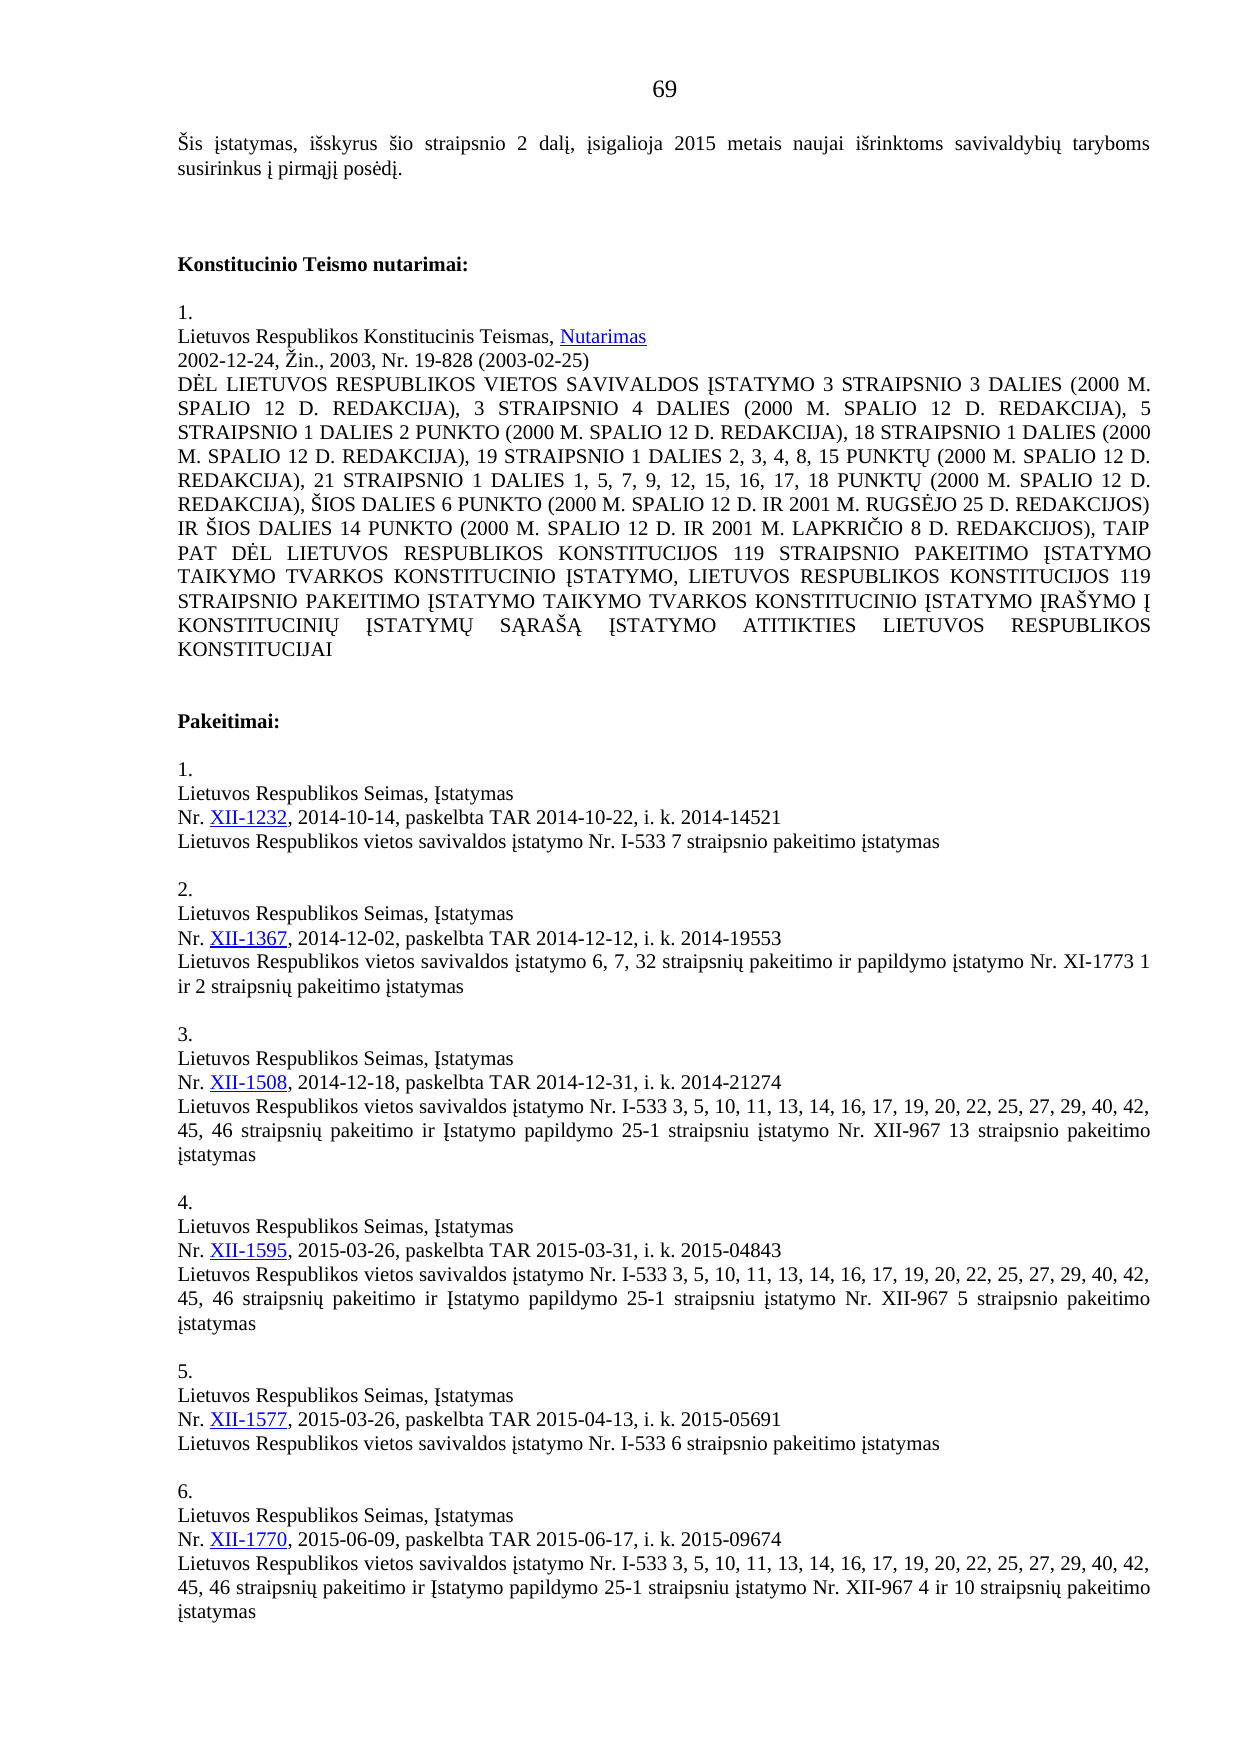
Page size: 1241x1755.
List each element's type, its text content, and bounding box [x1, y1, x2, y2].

text Lietuvos Respublikos vietos savivaldos įstatymo Nr. I-533 6 straipsnio pakeitimo įstatymas [177, 1431, 1152, 1455]
text Šis įstatymas, išskyrus šio straipsnio 2 dalį, įsigalioja 2015 metais naujai išrinktoms savivaldybių taryboms susirinkus į pirmąjį posėdį. [177, 131, 1152, 179]
text Lietuvos Respublikos Konstitucinis Teismas, Nutarimas [177, 324, 1152, 348]
text Lietuvos Respublikos Seimas, Įstatymas [177, 1214, 1152, 1238]
text Lietuvos Respublikos Seimas, Įstatymas [177, 781, 1152, 805]
text 3. [177, 1022, 1152, 1046]
text 5. [177, 1358, 1152, 1383]
text Lietuvos Respublikos vietos savivaldos įstatymo Nr. I-533 3, 5, 10, 11, 13, 14, 16, 17, 19, 20, 22, 25, 27, 29, 40, 42, 45, 46 straipsnių pakeitimo ir Įstatymo papildymo 25-1 straipsniu įstatymo Nr. XII-967 5 straipsnio pakeitimo įstatymas [177, 1262, 1152, 1334]
text Nr. XII-1367, 2014-12-02, paskelbta TAR 2014-12-12, i. k. 2014-19553 [177, 925, 1152, 949]
text 2. [177, 877, 1152, 901]
text Lietuvos Respublikos vietos savivaldos įstatymo Nr. I-533 3, 5, 10, 11, 13, 14, 16, 17, 19, 20, 22, 25, 27, 29, 40, 42, 45, 46 straipsnių pakeitimo ir Įstatymo papildymo 25-1 straipsniu įstatymo Nr. XII-967 4 ir 10 straipsnių pakeitimo įstatymas [177, 1551, 1152, 1623]
text Nr. XII-1232, 2014-10-14, paskelbta TAR 2014-10-22, i. k. 2014-14521 [177, 805, 1152, 829]
text Pakeitimai: [177, 709, 1152, 733]
text Lietuvos Respublikos vietos savivaldos įstatymo 6, 7, 32 straipsnių pakeitimo ir papildymo įstatymo Nr. XI-1773 1 ir 2 straipsnių pakeitimo įstatymas [177, 949, 1152, 998]
text Nr. XII-1508, 2014-12-18, paskelbta TAR 2014-12-31, i. k. 2014-21274 [177, 1070, 1152, 1094]
text Lietuvos Respublikos Seimas, Įstatymas [177, 1046, 1152, 1070]
text Lietuvos Respublikos Seimas, Įstatymas [177, 1503, 1152, 1527]
text 1. [177, 300, 1152, 324]
text 6. [177, 1479, 1152, 1503]
text Nr. XII-1595, 2015-03-26, paskelbta TAR 2015-03-31, i. k. 2015-04843 [177, 1238, 1152, 1262]
text Lietuvos Respublikos vietos savivaldos įstatymo Nr. I-533 7 straipsnio pakeitimo įstatymas [177, 829, 1152, 853]
text 1. [177, 757, 1152, 781]
text Lietuvos Respublikos vietos savivaldos įstatymo Nr. I-533 3, 5, 10, 11, 13, 14, 16, 17, 19, 20, 22, 25, 27, 29, 40, 42, 45, 46 straipsnių pakeitimo ir Įstatymo papildymo 25-1 straipsniu įstatymo Nr. XII-967 13 straipsnio pakeitimo įstatymas [177, 1094, 1152, 1166]
text Lietuvos Respublikos Seimas, Įstatymas [177, 1383, 1152, 1407]
text 4. [177, 1190, 1152, 1214]
text Konstitucinio Teismo nutarimai: [177, 252, 1152, 276]
text Lietuvos Respublikos Seimas, Įstatymas [177, 901, 1152, 925]
text Nr. XII-1577, 2015-03-26, paskelbta TAR 2015-04-13, i. k. 2015-05691 [177, 1407, 1152, 1431]
text Nr. XII-1770, 2015-06-09, paskelbta TAR 2015-06-17, i. k. 2015-09674 [177, 1527, 1152, 1551]
text DĖL LIETUVOS RESPUBLIKOS VIETOS SAVIVALDOS ĮSTATYMO 3 STRAIPSNIO 3 DALIES (2000 M. SPALIO 12 D. REDAKCIJA), 3 STRAIPSNIO 4 DALIES (2000 M. SPALIO 12 D. REDAKCIJA), 5 STRAIPSNIO 1 DALIES 2 PUNKTO (2000 M. SPALIO 12 D. REDAKCIJA), 18 STRAIPSNIO 1 DALIES (2000 M. SPALIO 12 D. REDAKCIJA), 19 STRAIPSNIO 1 DALIES 2, 3, 4, 8, 15 PUNKTŲ (2000 M. SPALIO 12 D. REDAKCIJA), 21 STRAIPSNIO 1 DALIES 1, 5, 7, 9, 12, 15, 16, 17, 18 PUNKTŲ (2000 M. SPALIO 12 D. REDAKCIJA), ŠIOS DALIES 6 PUNKTO (2000 M. SPALIO 12 D. IR 2001 M. RUGSĖJO 25 D. REDAKCIJOS) IR ŠIOS DALIES 14 PUNKTO (2000 M. SPALIO 12 D. IR 2001 M. LAPKRIČIO 8 D. REDAKCIJOS), TAIP PAT DĖL LIETUVOS RESPUBLIKOS KONSTITUCIJOS 119 STRAIPSNIO PAKEITIMO ĮSTATYMO TAIKYMO TVARKOS KONSTITUCINIO ĮSTATYMO, LIETUVOS RESPUBLIKOS KONSTITUCIJOS 119 STRAIPSNIO PAKEITIMO ĮSTATYMO TAIKYMO TVARKOS KONSTITUCINIO ĮSTATYMO ĮRAŠYMO Į KONSTITUCINIŲ ĮSTATYMŲ SĄRAŠĄ ĮSTATYMO ATITIKTIES LIETUVOS RESPUBLIKOS KONSTITUCIJAI [177, 372, 1152, 661]
text 2002-12-24, Žin., 2003, Nr. 19-828 (2003-02-25) [177, 348, 1152, 372]
